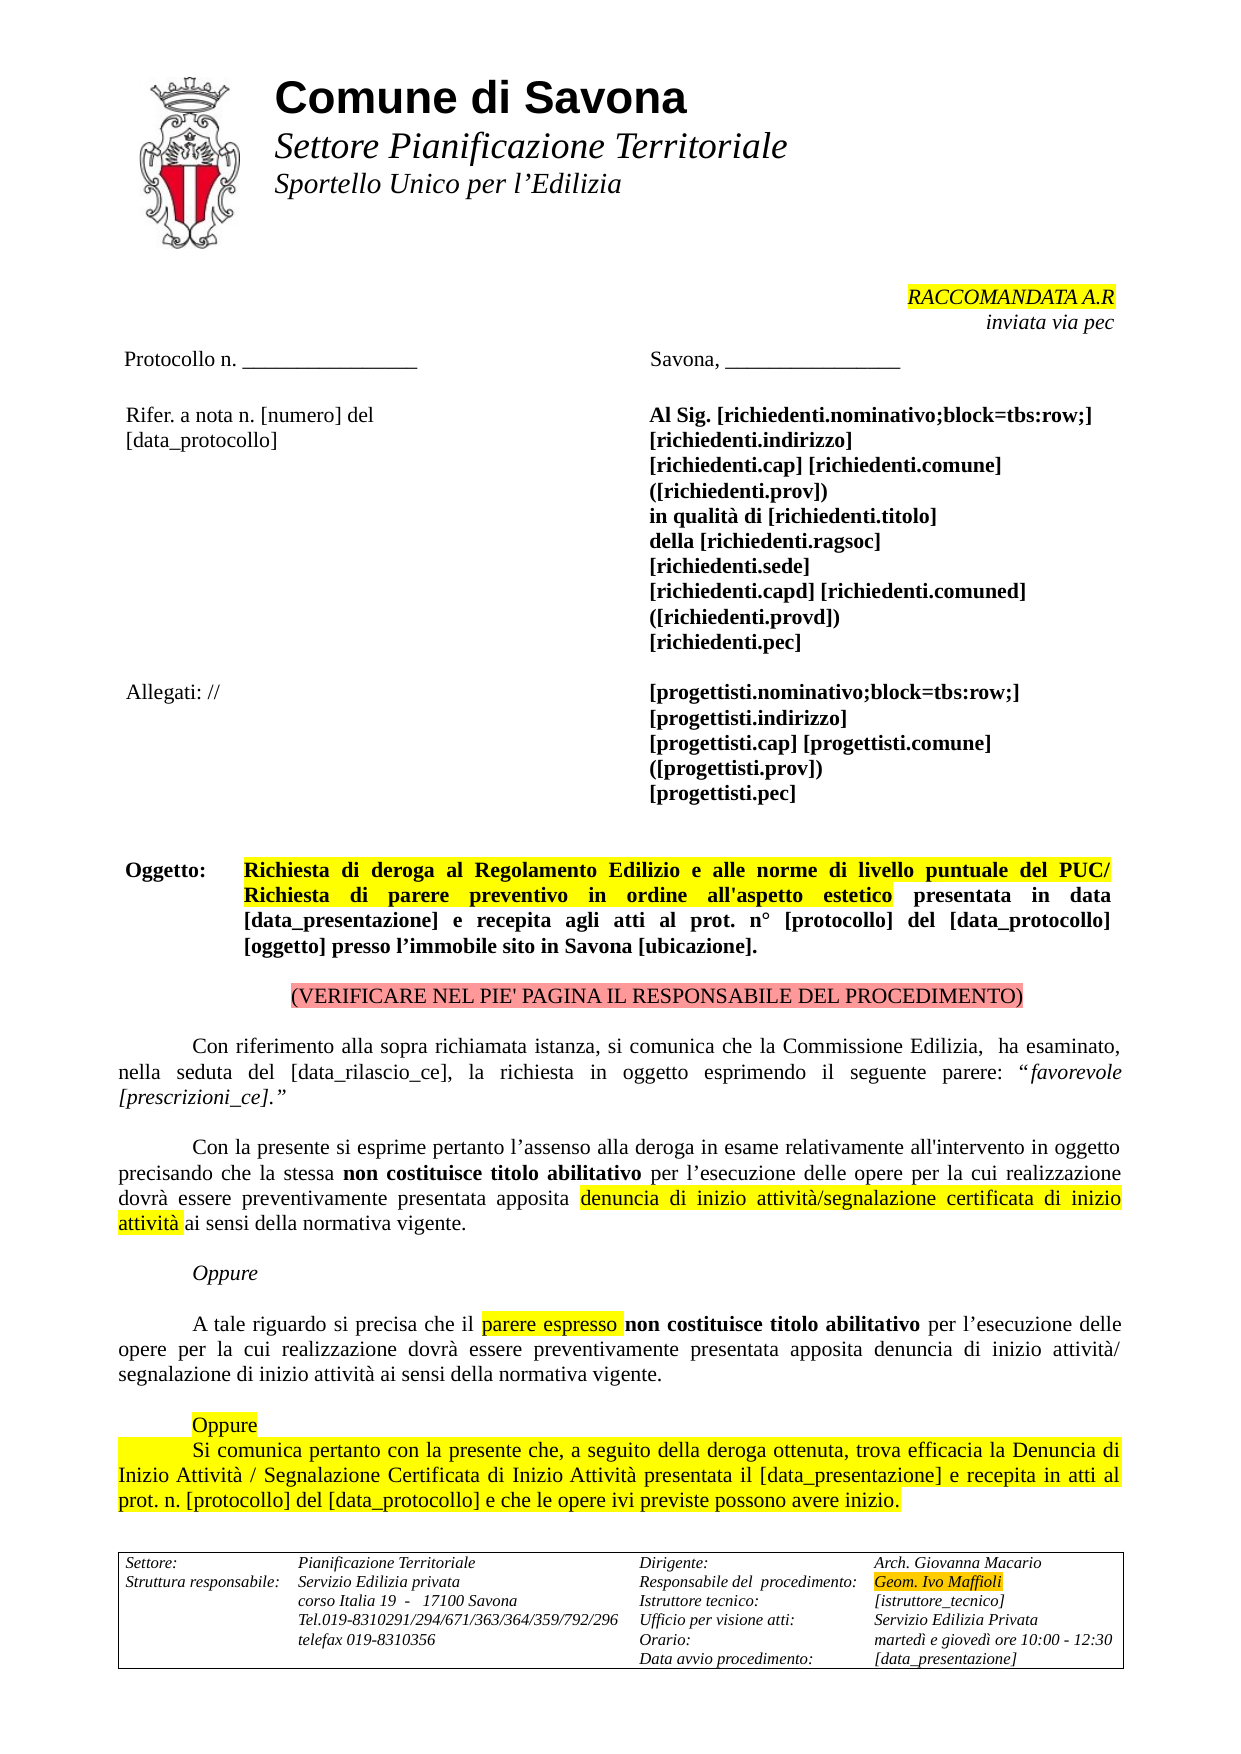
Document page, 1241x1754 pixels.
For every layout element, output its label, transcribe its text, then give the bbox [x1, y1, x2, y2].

table_cell Protocollo n. ________________ [118, 340, 644, 377]
table_cell [progettisti.nominativo;block=tbs:row;] [progettisti.indirizzo] [progettisti.cap] [progettisti.comune] ([progettisti.prov]) [progettisti.pec] [642, 679, 1123, 832]
table_header Richiesta di deroga al Regolamento Edilizio e alle norme di livello puntuale del PUC/ Richiesta di parere preventivo in ordine all'aspetto estetico presentata in data [data_presentazione] e recepita agli atti al prot. n° [protocollo] del [data_protocollo] [oggetto] presso l’immobile sito in Savona [ubicazione]. [236, 857, 1119, 958]
table_header [118, 278, 644, 340]
table_header Rifer. a nota n. [numero] del [data_protocollo] [118, 402, 484, 679]
table_cell Savona, ________________ [644, 340, 1122, 377]
picture [139, 77, 240, 249]
text (VERIFICARE NEL PIE' PAGINA IL RESPONSABILE DEL PROCEDIMENTO) [118, 983, 1122, 1008]
table_cell [484, 679, 642, 832]
table_header [484, 402, 642, 679]
text Si comunica pertanto con la presente che, a seguito della deroga ottenuta, trova efficacia la Denuncia di Inizio Attività / Segnalazione Certificata di Inizio Attività presentata il [data_presentazione] e recepita in atti al prot. n. [protocollo] del [data_protocollo] e che le opere ivi previste possono avere inizio. [118, 1437, 1122, 1512]
table_header Al Sig. [richiedenti.nominativo;block=tbs:row;] [richiedenti.indirizzo] [richiedenti.cap] [richiedenti.comune] ([richiedenti.prov]) in qualità di [richiedenti.titolo] della [richiedenti.ragsoc] [richiedenti.sede] [richiedenti.capd] [richiedenti.comuned] ([richiedenti.provd]) [richiedenti.pec] [642, 402, 1123, 679]
table_cell Allegati: // [118, 679, 484, 832]
table_header Oggetto: [118, 857, 236, 958]
text Con riferimento alla sopra richiamata istanza, si comunica che la Commissione Edilizia, ha esaminato, nella seduta del [data_rilascio_ce], la richiesta in oggetto esprimendo il seguente parere: “favorevole [prescrizioni_ce].” [118, 1033, 1122, 1109]
text A tale riguardo si precisa che il parere espresso non costituisce titolo abilitativo per l’esecuzione delle opere per la cui realizzazione dovrà essere preventivamente presentata apposita denuncia di inizio attività/ segnalazione di inizio attività ai sensi della normativa vigente. [118, 1311, 1122, 1386]
text Con la presente si esprime pertanto l’assenso alla deroga in esame relativamente all'intervento in oggetto precisando che la stessa non costituisce titolo abilitativo per l’esecuzione delle opere per la cui realizzazione dovrà essere preventivamente presentata apposita denuncia di inizio attività/segnalazione certificata di inizio attività ai sensi della normativa vigente. [118, 1134, 1122, 1235]
text Oppure [118, 1412, 1122, 1437]
text Oppure [118, 1260, 1122, 1286]
table_header RACCOMANDATA A.R inviata via pec [644, 278, 1122, 340]
